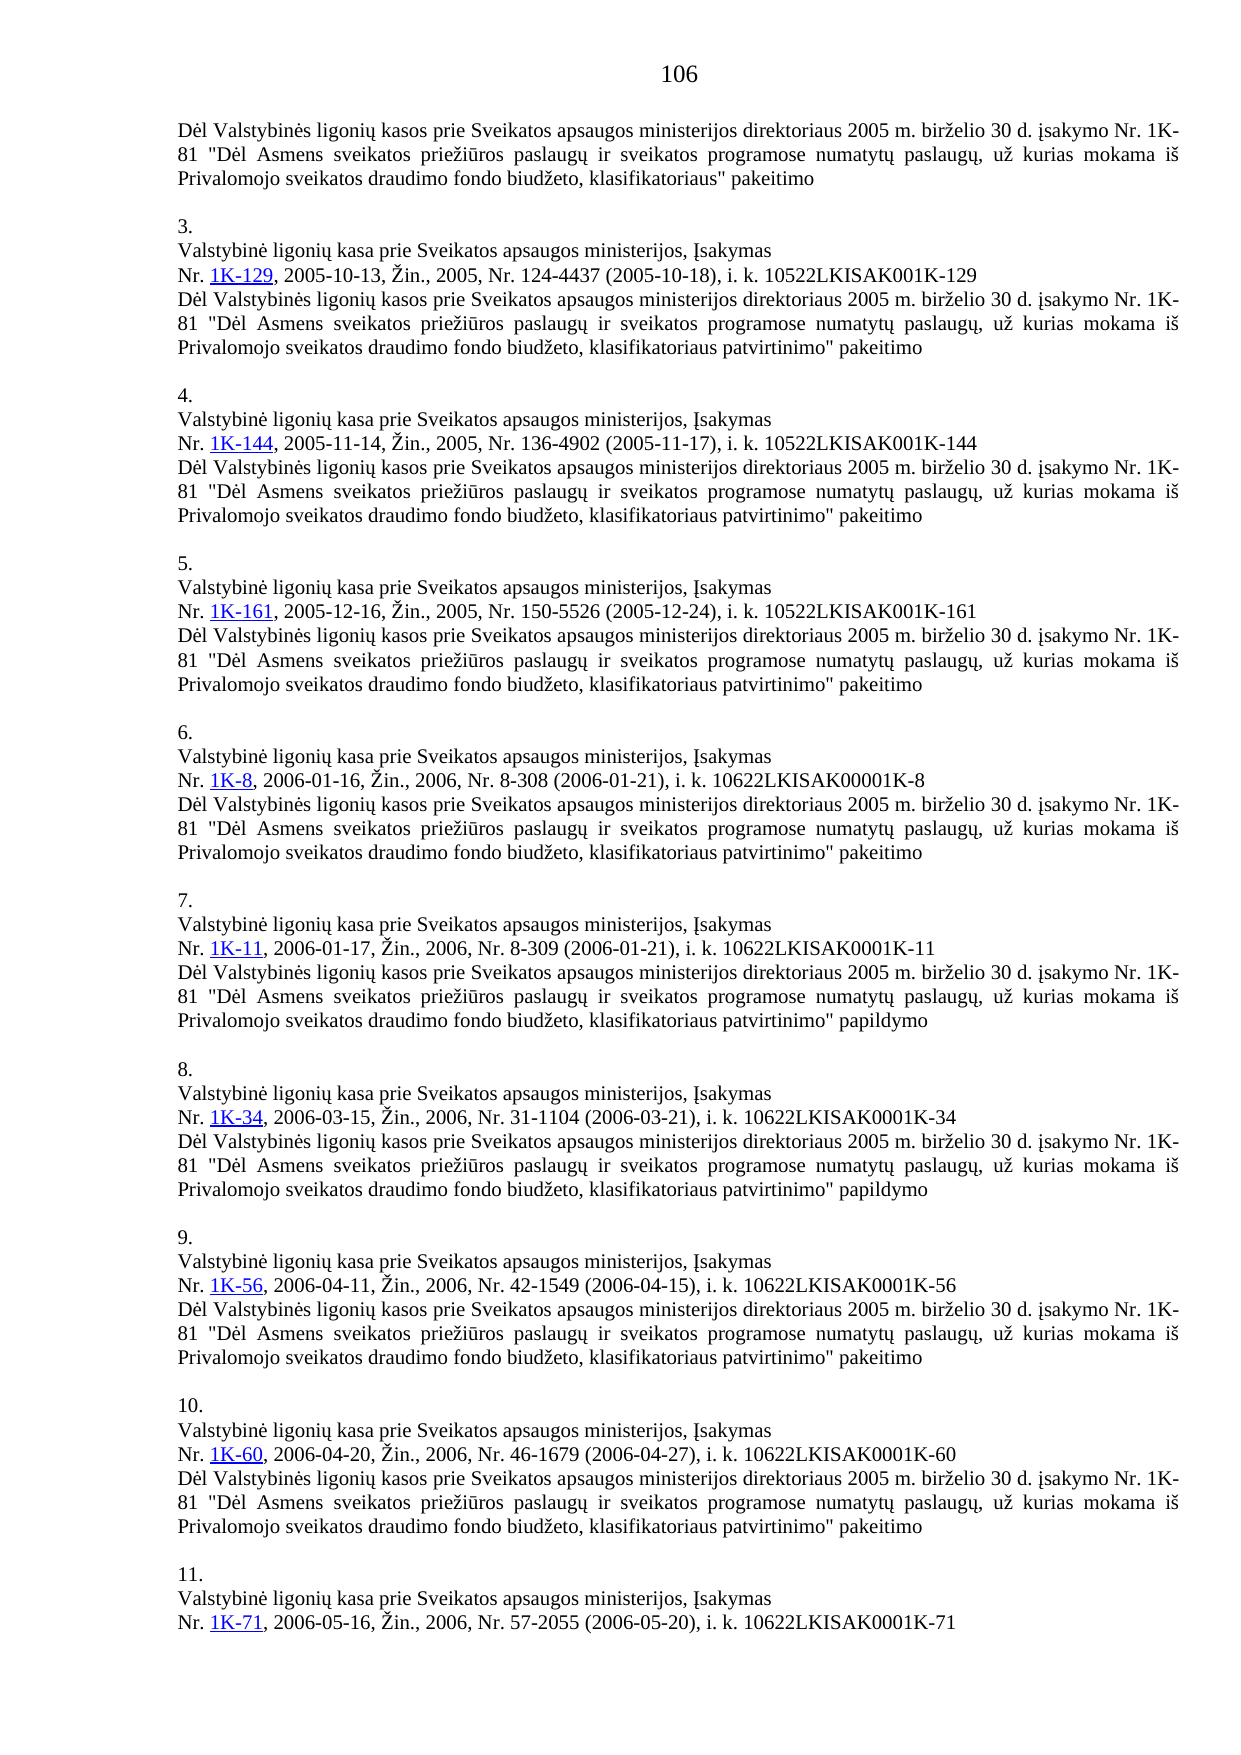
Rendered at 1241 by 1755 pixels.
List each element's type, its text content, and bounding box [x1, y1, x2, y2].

text 8. [177, 1057, 1181, 1081]
text Dėl Valstybinės ligonių kasos prie Sveikatos apsaugos ministerijos direktoriaus 2005 m. birželio 30 d. įsakymo Nr. 1K-81 "Dėl Asmens sveikatos priežiūros paslaugų ir sveikatos programose numatytų paslaugų, už kurias mokama iš Privalomojo sveikatos draudimo fondo biudžeto, klasifikatoriaus" pakeitimo [177, 118, 1181, 190]
text Nr. 1K-56, 2006-04-11, Žin., 2006, Nr. 42-1549 (2006-04-15), i. k. 10622LKISAK0001K-56 [177, 1273, 1181, 1297]
text Nr. 1K-60, 2006-04-20, Žin., 2006, Nr. 46-1679 (2006-04-27), i. k. 10622LKISAK0001K-60 [177, 1442, 1181, 1466]
text 3. [177, 214, 1181, 238]
text 7. [177, 888, 1181, 912]
text Valstybinė ligonių kasa prie Sveikatos apsaugos ministerijos, Įsakymas [177, 1081, 1181, 1105]
text Dėl Valstybinės ligonių kasos prie Sveikatos apsaugos ministerijos direktoriaus 2005 m. birželio 30 d. įsakymo Nr. 1K-81 "Dėl Asmens sveikatos priežiūros paslaugų ir sveikatos programose numatytų paslaugų, už kurias mokama iš Privalomojo sveikatos draudimo fondo biudžeto, klasifikatoriaus patvirtinimo" pakeitimo [177, 1466, 1181, 1538]
text Nr. 1K-11, 2006-01-17, Žin., 2006, Nr. 8-309 (2006-01-21), i. k. 10622LKISAK0001K-11 [177, 936, 1181, 960]
text Nr. 1K-144, 2005-11-14, Žin., 2005, Nr. 136-4902 (2005-11-17), i. k. 10522LKISAK001K-144 [177, 431, 1181, 455]
text Nr. 1K-161, 2005-12-16, Žin., 2005, Nr. 150-5526 (2005-12-24), i. k. 10522LKISAK001K-161 [177, 599, 1181, 623]
text Valstybinė ligonių kasa prie Sveikatos apsaugos ministerijos, Įsakymas [177, 1417, 1181, 1442]
text Dėl Valstybinės ligonių kasos prie Sveikatos apsaugos ministerijos direktoriaus 2005 m. birželio 30 d. įsakymo Nr. 1K- 81 "Dėl Asmens sveikatos priežiūros paslaugų ir sveikatos programose numatytų paslaugų, už kurias mokama iš Privalomojo sveikatos draudimo fondo biudžeto, klasifikatoriaus patvirtinimo" pakeitimo [177, 792, 1181, 864]
text 6. [177, 720, 1181, 744]
text Valstybinė ligonių kasa prie Sveikatos apsaugos ministerijos, Įsakymas [177, 238, 1181, 262]
text Nr. 1K-71, 2006-05-16, Žin., 2006, Nr. 57-2055 (2006-05-20), i. k. 10622LKISAK0001K-71 [177, 1610, 1181, 1634]
text Dėl Valstybinės ligonių kasos prie Sveikatos apsaugos ministerijos direktoriaus 2005 m. birželio 30 d. įsakymo Nr. 1K-81 "Dėl Asmens sveikatos priežiūros paslaugų ir sveikatos programose numatytų paslaugų, už kurias mokama iš Privalomojo sveikatos draudimo fondo biudžeto, klasifikatoriaus patvirtinimo" papildymo [177, 1129, 1181, 1201]
text Valstybinė ligonių kasa prie Sveikatos apsaugos ministerijos, Įsakymas [177, 407, 1181, 431]
text Nr. 1K-34, 2006-03-15, Žin., 2006, Nr. 31-1104 (2006-03-21), i. k. 10622LKISAK0001K-34 [177, 1105, 1181, 1129]
text Dėl Valstybinės ligonių kasos prie Sveikatos apsaugos ministerijos direktoriaus 2005 m. birželio 30 d. įsakymo Nr. 1K- 81 "Dėl Asmens sveikatos priežiūros paslaugų ir sveikatos programose numatytų paslaugų, už kurias mokama iš Privalomojo sveikatos draudimo fondo biudžeto, klasifikatoriaus patvirtinimo" papildymo [177, 960, 1181, 1032]
text Dėl Valstybinės ligonių kasos prie Sveikatos apsaugos ministerijos direktoriaus 2005 m. birželio 30 d. įsakymo Nr. 1K-81 "Dėl Asmens sveikatos priežiūros paslaugų ir sveikatos programose numatytų paslaugų, už kurias mokama iš Privalomojo sveikatos draudimo fondo biudžeto, klasifikatoriaus patvirtinimo" pakeitimo [177, 287, 1181, 359]
text Valstybinė ligonių kasa prie Sveikatos apsaugos ministerijos, Įsakymas [177, 744, 1181, 768]
text 4. [177, 383, 1181, 407]
text Dėl Valstybinės ligonių kasos prie Sveikatos apsaugos ministerijos direktoriaus 2005 m. birželio 30 d. įsakymo Nr. 1K-81 "Dėl Asmens sveikatos priežiūros paslaugų ir sveikatos programose numatytų paslaugų, už kurias mokama iš Privalomojo sveikatos draudimo fondo biudžeto, klasifikatoriaus patvirtinimo" pakeitimo [177, 623, 1181, 696]
text 10. [177, 1393, 1181, 1417]
text Valstybinė ligonių kasa prie Sveikatos apsaugos ministerijos, Įsakymas [177, 1586, 1181, 1610]
text 5. [177, 551, 1181, 575]
text Valstybinė ligonių kasa prie Sveikatos apsaugos ministerijos, Įsakymas [177, 575, 1181, 599]
text Dėl Valstybinės ligonių kasos prie Sveikatos apsaugos ministerijos direktoriaus 2005 m. birželio 30 d. įsakymo Nr. 1K-81 "Dėl Asmens sveikatos priežiūros paslaugų ir sveikatos programose numatytų paslaugų, už kurias mokama iš Privalomojo sveikatos draudimo fondo biudžeto, klasifikatoriaus patvirtinimo" pakeitimo [177, 455, 1181, 527]
text Valstybinė ligonių kasa prie Sveikatos apsaugos ministerijos, Įsakymas [177, 1249, 1181, 1273]
text Dėl Valstybinės ligonių kasos prie Sveikatos apsaugos ministerijos direktoriaus 2005 m. birželio 30 d. įsakymo Nr. 1K-81 "Dėl Asmens sveikatos priežiūros paslaugų ir sveikatos programose numatytų paslaugų, už kurias mokama iš Privalomojo sveikatos draudimo fondo biudžeto, klasifikatoriaus patvirtinimo" pakeitimo [177, 1297, 1181, 1369]
text Nr. 1K-129, 2005-10-13, Žin., 2005, Nr. 124-4437 (2005-10-18), i. k. 10522LKISAK001K-129 [177, 262, 1181, 287]
text 9. [177, 1225, 1181, 1249]
text 11. [177, 1562, 1181, 1586]
text Nr. 1K-8, 2006-01-16, Žin., 2006, Nr. 8-308 (2006-01-21), i. k. 10622LKISAK00001K-8 [177, 768, 1181, 792]
text Valstybinė ligonių kasa prie Sveikatos apsaugos ministerijos, Įsakymas [177, 912, 1181, 936]
